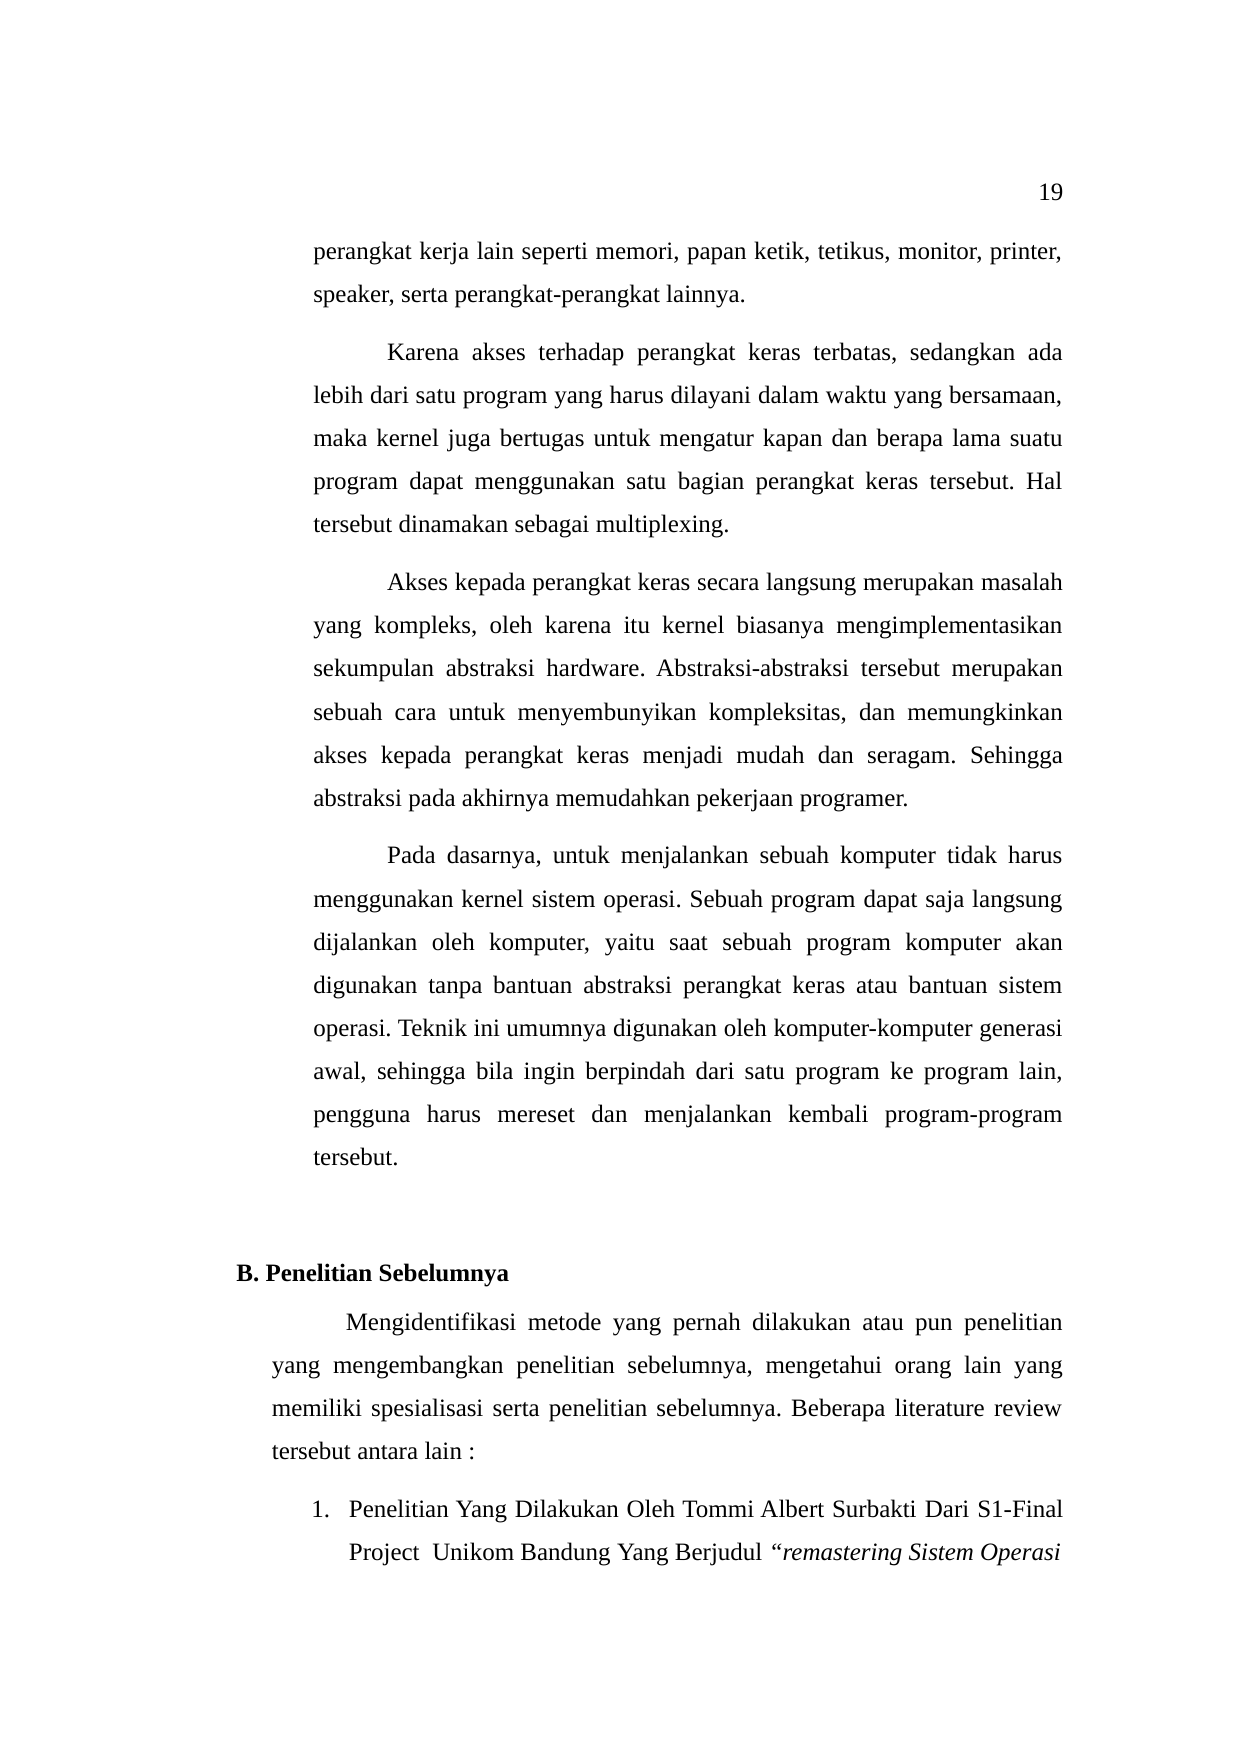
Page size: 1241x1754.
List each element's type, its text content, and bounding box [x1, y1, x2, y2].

text Mengidentifikasi metode yang pernah dilakukan atau pun penelitian yang mengembangkan penelitian sebelumnya, mengetahui orang lain yang memiliki spesialisasi serta penelitian sebelumnya. Beberapa literature review tersebut antara lain : [272, 1307, 1063, 1465]
text Pada dasarnya, untuk menjalankan sebuah komputer tidak harus menggunakan kernel sistem operasi. Sebuah program dapat saja langsung dijalankan oleh komputer, yaitu saat sebuah program komputer akan digunakan tanpa bantuan abstraksi perangkat keras atau bantuan sistem operasi. Teknik ini umumnya digunakan oleh komputer-komputer generasi awal, sehingga bila ingin berpindah dari satu program ke program lain, pengguna harus mereset dan menjalankan kembali program-program tersebut. [313, 841, 1063, 1171]
text Karena akses terhadap perangkat keras terbatas, sedangkan ada lebih dari satu program yang harus dilayani dalam waktu yang bersamaan, maka kernel juga bertugas untuk mengatur kapan dan berapa lama suatu program dapat menggunakan satu bagian perangkat keras tersebut. Hal tersebut dinamakan sebagai multiplexing. [313, 337, 1063, 538]
text B. Penelitian Sebelumnya [236, 1258, 1063, 1287]
text Akses kepada perangkat keras secara langsung merupakan masalah yang kompleks, oleh karena itu kernel biasanya mengimplementasikan sekumpulan abstraksi hardware. Abstraksi-abstraksi tersebut merupakan sebuah cara untuk menyembunyikan kompleksitas, dan memungkinkan akses kepada perangkat keras menjadi mudah dan seragam. Sehingga abstraksi pada akhirnya memudahkan pekerjaan programer. [313, 567, 1063, 812]
list Penelitian Yang Dilakukan Oleh Tommi Albert Surbakti Dari S1-Final Project Unikom Bandung Yang Berjudul “remastering Sistem Operasi [311, 1494, 1063, 1566]
text perangkat kerja lain seperti memori, papan ketik, tetikus, monitor, printer, speaker, serta perangkat-perangkat lainnya. [313, 236, 1063, 308]
